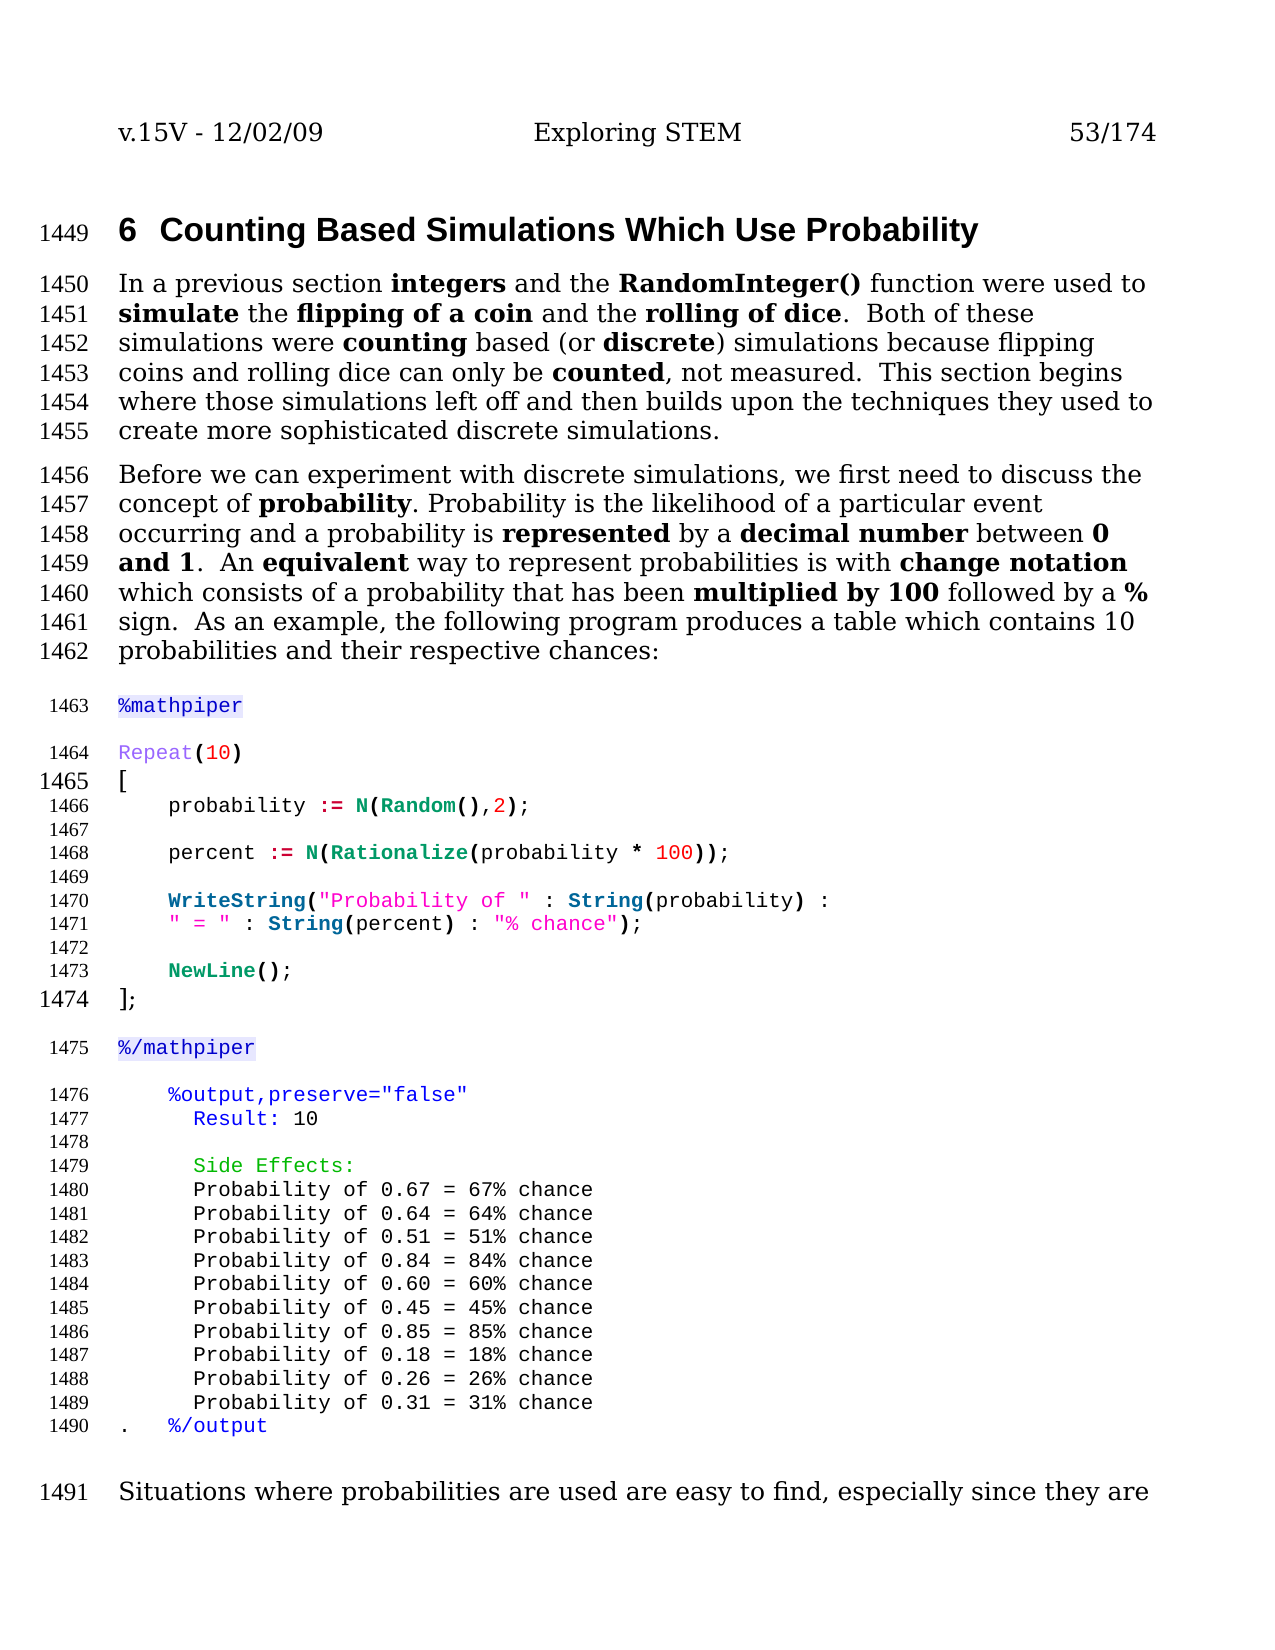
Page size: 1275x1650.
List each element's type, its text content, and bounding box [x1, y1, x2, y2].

text . %/output [118, 1415, 1157, 1439]
text Probability of 0.67 = 67% chance [118, 1179, 1157, 1202]
text Probability of 0.84 = 84% chance [118, 1250, 1157, 1273]
text Probability of 0.51 = 51% chance [118, 1226, 1157, 1250]
text In a previous section integers and the RandomInteger() function were used to simulate the flipping of a coin and the rolling of dice. Both of these simulations were counting based (or discrete) simulations because flipping coins and rolling dice can only be counted, not measured. This section begins where those simulations left off and then builds upon the techniques they used to create more sophisticated discrete simulations. [118, 269, 1157, 445]
text %/mathpiper [118, 1037, 1157, 1061]
text percent := N(Rationalize(probability * 100)); [118, 842, 1157, 866]
text probability := N(Random(),2); [118, 795, 1157, 819]
text Probability of 0.45 = 45% chance [118, 1297, 1157, 1321]
text Situations where probabilities are used are easy to find, especially since they are [118, 1477, 1157, 1507]
text Side Effects: [118, 1155, 1157, 1179]
text Probability of 0.31 = 31% chance [118, 1392, 1157, 1415]
text NewLine(); [118, 961, 1157, 984]
text Probability of 0.18 = 18% chance [118, 1344, 1157, 1368]
text Probability of 0.60 = 60% chance [118, 1273, 1157, 1297]
text Repeat(10) [118, 742, 1157, 766]
subtitle Counting Based Simulations Which Use Probability [118, 210, 1157, 248]
text Probability of 0.64 = 64% chance [118, 1202, 1157, 1226]
text ]; [118, 984, 1157, 1013]
text %mathpiper [118, 695, 1157, 718]
text Probability of 0.26 = 26% chance [118, 1368, 1157, 1392]
text Result: 10 [118, 1108, 1157, 1132]
text Probability of 0.85 = 85% chance [118, 1321, 1157, 1344]
text " = " : String(percent) : "% chance"); [118, 913, 1157, 937]
text Before we can experiment with discrete simulations, we first need to discuss the concept of probability. Probability is the likelihood of a particular event occurring and a probability is represented by a decimal number between 0 and 1. An equivalent way to represent probabilities is with change notation which consists of a probability that has been multiplied by 100 followed by a % sign. As an example, the following program produces a table which contains 10 probabilities and their respective chances: [118, 460, 1157, 665]
text %output,preserve="false" [118, 1084, 1157, 1108]
text WriteString("Probability of " : String(probability) : [118, 889, 1157, 913]
text [ [118, 766, 1157, 795]
